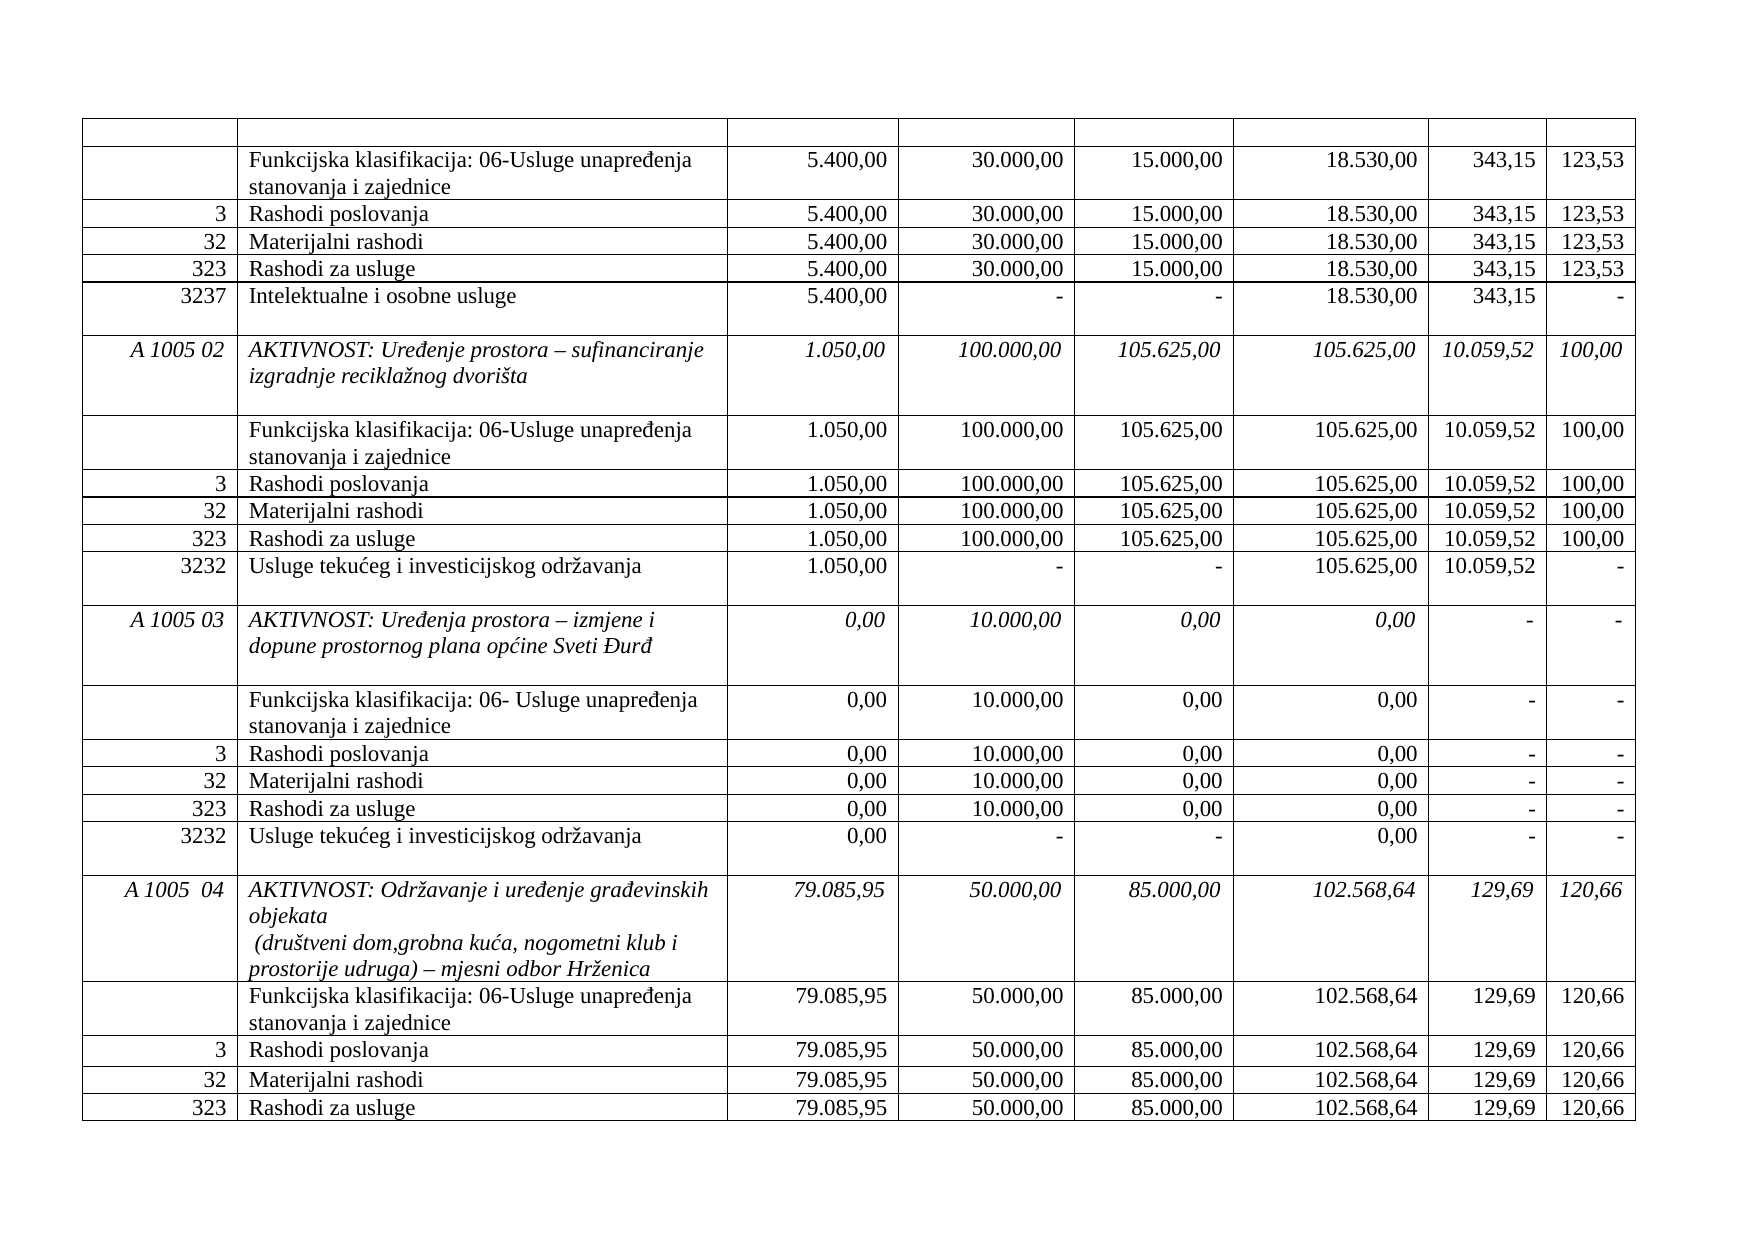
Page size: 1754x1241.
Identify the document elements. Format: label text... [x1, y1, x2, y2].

table_cell A 1005 02 [83, 336, 237, 415]
table_cell 120,66 [1547, 1036, 1635, 1066]
table_cell - [1429, 795, 1546, 821]
table_cell 1.050,00 [728, 552, 898, 605]
table_cell 10.059,52 [1429, 336, 1546, 415]
table_cell 85.000,00 [1075, 982, 1233, 1035]
table_cell A 1005 03 [83, 606, 237, 685]
table_cell 0,00 [728, 795, 898, 821]
table_cell 120,66 [1547, 982, 1635, 1035]
table_cell 0,00 [1075, 767, 1233, 794]
table_cell - [1547, 552, 1635, 605]
table_cell 10.059,52 [1429, 416, 1546, 469]
table_cell - [1429, 606, 1546, 685]
table_cell 100.000,00 [899, 498, 1074, 524]
table_cell Usluge tekućeg i investicijskog održavanja [238, 552, 727, 605]
table_cell 0,00 [1075, 795, 1233, 821]
table_cell Rashodi za usluge [238, 795, 727, 821]
table_cell 102.568,64 [1234, 876, 1428, 981]
table_cell 105.625,00 [1234, 498, 1428, 524]
table_cell Funkcijska klasifikacija: 06-Usluge unapređenja stanovanja i zajednice [238, 416, 727, 469]
table_cell 105.625,00 [1075, 336, 1233, 415]
table_cell 5.400,00 [728, 200, 898, 227]
table_cell - [899, 552, 1074, 605]
table_cell 30.000,00 [899, 200, 1074, 227]
table_cell Rashodi poslovanja [238, 470, 727, 496]
table_cell - [1547, 767, 1635, 794]
table_cell 100,00 [1547, 498, 1635, 524]
table_cell 3 [83, 200, 237, 227]
table_cell - [1547, 795, 1635, 821]
table_cell Materijalni rashodi [238, 228, 727, 254]
table_cell 79.085,95 [728, 1036, 898, 1066]
table_cell Rashodi poslovanja [238, 200, 727, 227]
table_cell [83, 686, 237, 739]
table_cell 50.000,00 [899, 1067, 1074, 1093]
table_cell - [899, 822, 1074, 875]
table_cell 1.050,00 [728, 525, 898, 551]
table_cell - [1429, 686, 1546, 739]
table_cell 0,00 [1075, 740, 1233, 766]
table_cell 100.000,00 [899, 336, 1074, 415]
table_cell [1429, 119, 1546, 146]
table_cell 3232 [83, 822, 237, 875]
table_cell 10.059,52 [1429, 498, 1546, 524]
table_cell - [899, 283, 1074, 335]
table_cell 102.568,64 [1234, 1067, 1428, 1093]
table_cell 0,00 [1075, 606, 1233, 685]
table_cell 50.000,00 [899, 1036, 1074, 1066]
table_cell 100,00 [1547, 470, 1635, 496]
table_cell 79.085,95 [728, 1094, 898, 1120]
table_cell Rashodi poslovanja [238, 1036, 727, 1066]
table_cell 15.000,00 [1075, 228, 1233, 254]
table_cell 5.400,00 [728, 228, 898, 254]
table_cell 1.050,00 [728, 470, 898, 496]
table_cell - [1429, 767, 1546, 794]
table_cell Materijalni rashodi [238, 498, 727, 524]
table_cell 18.530,00 [1234, 255, 1428, 281]
table_cell - [1429, 740, 1546, 766]
table_cell Rashodi za usluge [238, 255, 727, 281]
table_cell 18.530,00 [1234, 228, 1428, 254]
table_cell [899, 119, 1074, 146]
table_cell 100,00 [1547, 416, 1635, 469]
table_cell 100.000,00 [899, 470, 1074, 496]
table_cell 50.000,00 [899, 1094, 1074, 1120]
table_cell - [1547, 606, 1635, 685]
table_cell 5.400,00 [728, 283, 898, 335]
table_cell [1547, 119, 1635, 146]
table_cell [83, 119, 237, 146]
table_cell 102.568,64 [1234, 1094, 1428, 1120]
table_cell 3 [83, 1036, 237, 1066]
table_cell 323 [83, 795, 237, 821]
table_cell 105.625,00 [1075, 525, 1233, 551]
table_cell [83, 982, 237, 1035]
table_cell 123,53 [1547, 147, 1635, 199]
table_cell - [1547, 283, 1635, 335]
table_cell - [1547, 740, 1635, 766]
table_cell 10.059,52 [1429, 470, 1546, 496]
table_cell Rashodi za usluge [238, 1094, 727, 1120]
table_cell 120,66 [1547, 1067, 1635, 1093]
table_cell - [1547, 686, 1635, 739]
table_cell 3237 [83, 283, 237, 335]
table_cell 30.000,00 [899, 255, 1074, 281]
table_cell 0,00 [1234, 686, 1428, 739]
table_cell 32 [83, 1067, 237, 1093]
table_cell 15.000,00 [1075, 255, 1233, 281]
table_cell - [1547, 822, 1635, 875]
table_cell 105.625,00 [1234, 336, 1428, 415]
table_cell 343,15 [1429, 200, 1546, 227]
table_cell 30.000,00 [899, 228, 1074, 254]
table_cell 1.050,00 [728, 336, 898, 415]
table_cell 0,00 [728, 822, 898, 875]
table_cell - [1429, 822, 1546, 875]
table_cell - [1075, 283, 1233, 335]
table_cell 85.000,00 [1075, 1036, 1233, 1066]
table_cell A 1005 04 [83, 876, 237, 981]
table_cell 0,00 [728, 686, 898, 739]
table_cell 323 [83, 255, 237, 281]
table_cell 3 [83, 470, 237, 496]
table_cell 85.000,00 [1075, 1067, 1233, 1093]
table_cell AKTIVNOST: Održavanje i uređenje građevinskih objekata (društveni dom,grobna kuća, nogometni klub i prostorije udruga) – mjesni odbor Hrženica [238, 876, 727, 981]
table_cell 123,53 [1547, 228, 1635, 254]
table_cell Materijalni rashodi [238, 767, 727, 794]
table_cell 10.000,00 [899, 767, 1074, 794]
table_cell 50.000,00 [899, 982, 1074, 1035]
table_cell 129,69 [1429, 1067, 1546, 1093]
table_cell 102.568,64 [1234, 1036, 1428, 1066]
table_cell 105.625,00 [1075, 498, 1233, 524]
table_cell Funkcijska klasifikacija: 06-Usluge unapređenja stanovanja i zajednice [238, 147, 727, 199]
table_cell 105.625,00 [1234, 525, 1428, 551]
table_cell 0,00 [728, 740, 898, 766]
table_cell Rashodi poslovanja [238, 740, 727, 766]
table_cell 32 [83, 498, 237, 524]
table_cell 79.085,95 [728, 876, 898, 981]
table_cell Usluge tekućeg i investicijskog održavanja [238, 822, 727, 875]
table_cell 0,00 [1234, 606, 1428, 685]
table_cell 30.000,00 [899, 147, 1074, 199]
table_cell 10.059,52 [1429, 525, 1546, 551]
table_cell 10.000,00 [899, 686, 1074, 739]
table_cell 100,00 [1547, 336, 1635, 415]
table_cell 100.000,00 [899, 416, 1074, 469]
table_cell 0,00 [1075, 686, 1233, 739]
table_cell 10.000,00 [899, 740, 1074, 766]
table_cell 18.530,00 [1234, 147, 1428, 199]
table_cell 129,69 [1429, 982, 1546, 1035]
table_cell 85.000,00 [1075, 1094, 1233, 1120]
table_cell 123,53 [1547, 255, 1635, 281]
table_cell 79.085,95 [728, 982, 898, 1035]
table_cell 129,69 [1429, 876, 1546, 981]
table_cell 1.050,00 [728, 416, 898, 469]
table_cell 129,69 [1429, 1094, 1546, 1120]
table_cell Funkcijska klasifikacija: 06- Usluge unapređenja stanovanja i zajednice [238, 686, 727, 739]
table_cell 0,00 [1234, 822, 1428, 875]
table_cell 32 [83, 767, 237, 794]
table_cell [1234, 119, 1428, 146]
table_cell Intelektualne i osobne usluge [238, 283, 727, 335]
table_cell 105.625,00 [1075, 470, 1233, 496]
table_cell [83, 147, 237, 199]
table_cell 129,69 [1429, 1036, 1546, 1066]
table_cell 343,15 [1429, 283, 1546, 335]
table_cell 32 [83, 228, 237, 254]
table_cell 343,15 [1429, 255, 1546, 281]
table_cell 85.000,00 [1075, 876, 1233, 981]
table_cell 102.568,64 [1234, 982, 1428, 1035]
table_cell AKTIVNOST: Uređenje prostora – sufinanciranje izgradnje reciklažnog dvorišta [238, 336, 727, 415]
table_cell 18.530,00 [1234, 283, 1428, 335]
table_cell 100.000,00 [899, 525, 1074, 551]
table_cell 15.000,00 [1075, 147, 1233, 199]
table_cell Funkcijska klasifikacija: 06-Usluge unapređenja stanovanja i zajednice [238, 982, 727, 1035]
table_cell 10.000,00 [899, 795, 1074, 821]
table_cell 15.000,00 [1075, 200, 1233, 227]
table_cell 0,00 [1234, 767, 1428, 794]
table_cell Materijalni rashodi [238, 1067, 727, 1093]
table_cell 120,66 [1547, 1094, 1635, 1120]
table_cell 10.059,52 [1429, 552, 1546, 605]
table_cell 323 [83, 1094, 237, 1120]
table_cell 0,00 [1234, 740, 1428, 766]
table_cell - [1075, 552, 1233, 605]
table_cell 10.000,00 [899, 606, 1074, 685]
table_cell - [1075, 822, 1233, 875]
table_cell 79.085,95 [728, 1067, 898, 1093]
table_cell AKTIVNOST: Uređenja prostora – izmjene i dopune prostornog plana općine Sveti Đurđ [238, 606, 727, 685]
table_cell [728, 119, 898, 146]
table_cell 50.000,00 [899, 876, 1074, 981]
table_cell 105.625,00 [1234, 470, 1428, 496]
table_cell 105.625,00 [1234, 552, 1428, 605]
table_cell [83, 416, 237, 469]
table_cell [238, 119, 727, 146]
table_cell 123,53 [1547, 200, 1635, 227]
table_cell [1075, 119, 1233, 146]
table_cell 0,00 [1234, 795, 1428, 821]
table_cell 18.530,00 [1234, 200, 1428, 227]
table_cell Rashodi za usluge [238, 525, 727, 551]
table_cell 100,00 [1547, 525, 1635, 551]
table_cell 0,00 [728, 767, 898, 794]
table_cell 120,66 [1547, 876, 1635, 981]
table_cell 3232 [83, 552, 237, 605]
table_cell 343,15 [1429, 228, 1546, 254]
table_cell 105.625,00 [1075, 416, 1233, 469]
table_cell 0,00 [728, 606, 898, 685]
table_cell 323 [83, 525, 237, 551]
table_cell 5.400,00 [728, 255, 898, 281]
table_cell 5.400,00 [728, 147, 898, 199]
table_cell 3 [83, 740, 237, 766]
table_cell 1.050,00 [728, 498, 898, 524]
table_cell 105.625,00 [1234, 416, 1428, 469]
table_cell 343,15 [1429, 147, 1546, 199]
